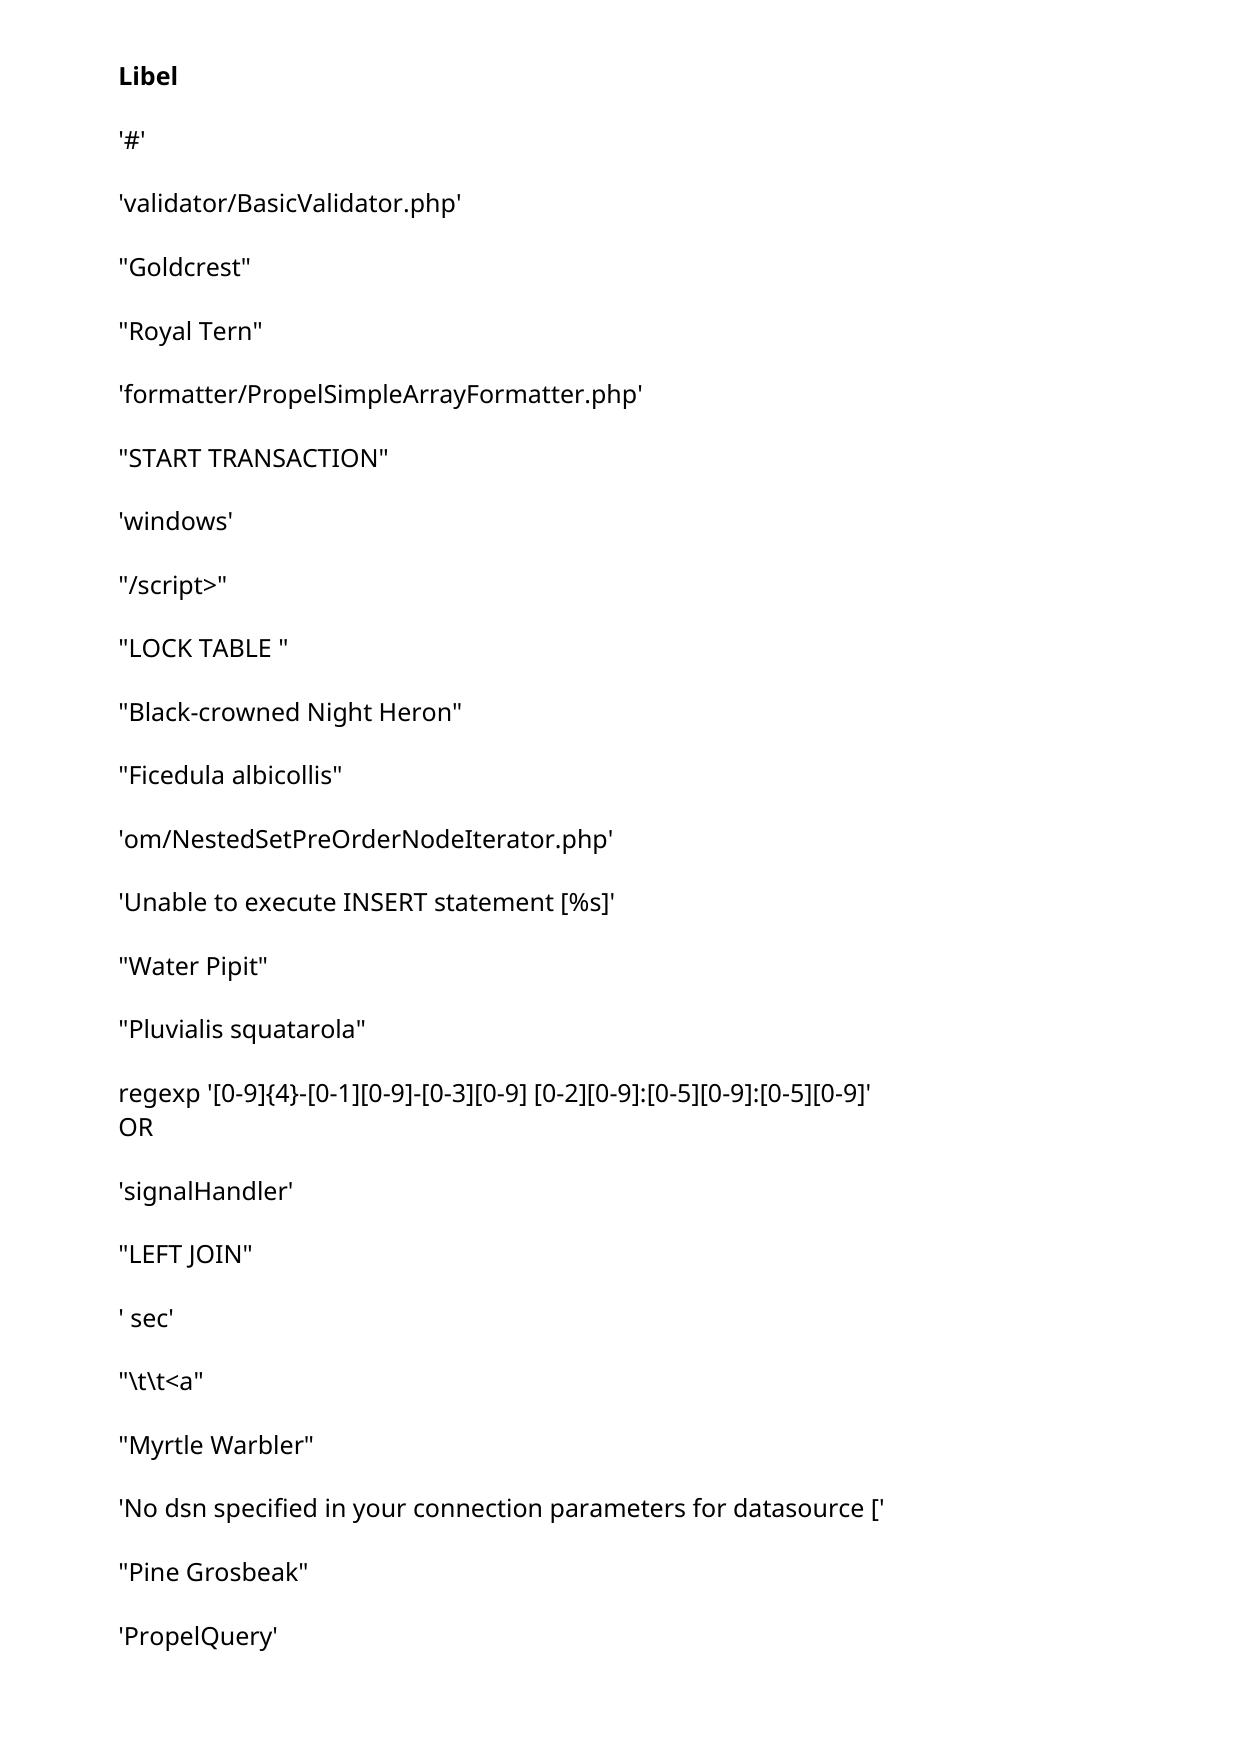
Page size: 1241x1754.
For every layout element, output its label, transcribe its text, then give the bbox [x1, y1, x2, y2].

table_cell 'signalHandler' [118, 1173, 1240, 1237]
table_cell "Water Pipit" [118, 949, 1240, 1012]
table_cell '#' [118, 123, 1240, 186]
table_cell "Royal Tern" [118, 313, 1240, 377]
table_cell "/script>" [118, 568, 1240, 631]
table_cell 'No dsn specified in your connection parameters for datasource [' [118, 1491, 1240, 1554]
table_cell ' sec' [118, 1300, 1240, 1364]
table_cell 'validator/BasicValidator.php' [118, 186, 1240, 250]
table_cell "\t\t<a" [118, 1364, 1240, 1427]
table_cell "Pine Grosbeak" [118, 1555, 1240, 1618]
table_cell regexp '[0-9]{4}-[0-1][0-9]-[0-3][0-9] [0-2][0-9]:[0-5][0-9]:[0-5][0-9]' OR [118, 1076, 1240, 1173]
table_cell "Goldcrest" [118, 250, 1240, 313]
table_cell 'windows' [118, 504, 1240, 567]
table_cell 'Unable to execute INSERT statement [%s]' [118, 885, 1240, 949]
table_cell "LOCK TABLE " [118, 631, 1240, 694]
table_cell "Myrtle Warbler" [118, 1428, 1240, 1491]
table_cell 'PropelQuery' [118, 1618, 1240, 1682]
table_header Libel [118, 59, 1240, 123]
table_cell "START TRANSACTION" [118, 440, 1240, 504]
table_cell "Black-crowned Night Heron" [118, 695, 1240, 758]
table_cell 'formatter/PropelSimpleArrayFormatter.php' [118, 377, 1240, 440]
table_cell 'om/NestedSetPreOrderNodeIterator.php' [118, 822, 1240, 885]
table_cell "LEFT JOIN" [118, 1237, 1240, 1300]
table_cell "Pluvialis squatarola" [118, 1012, 1240, 1076]
table_cell "Ficedula albicollis" [118, 758, 1240, 822]
